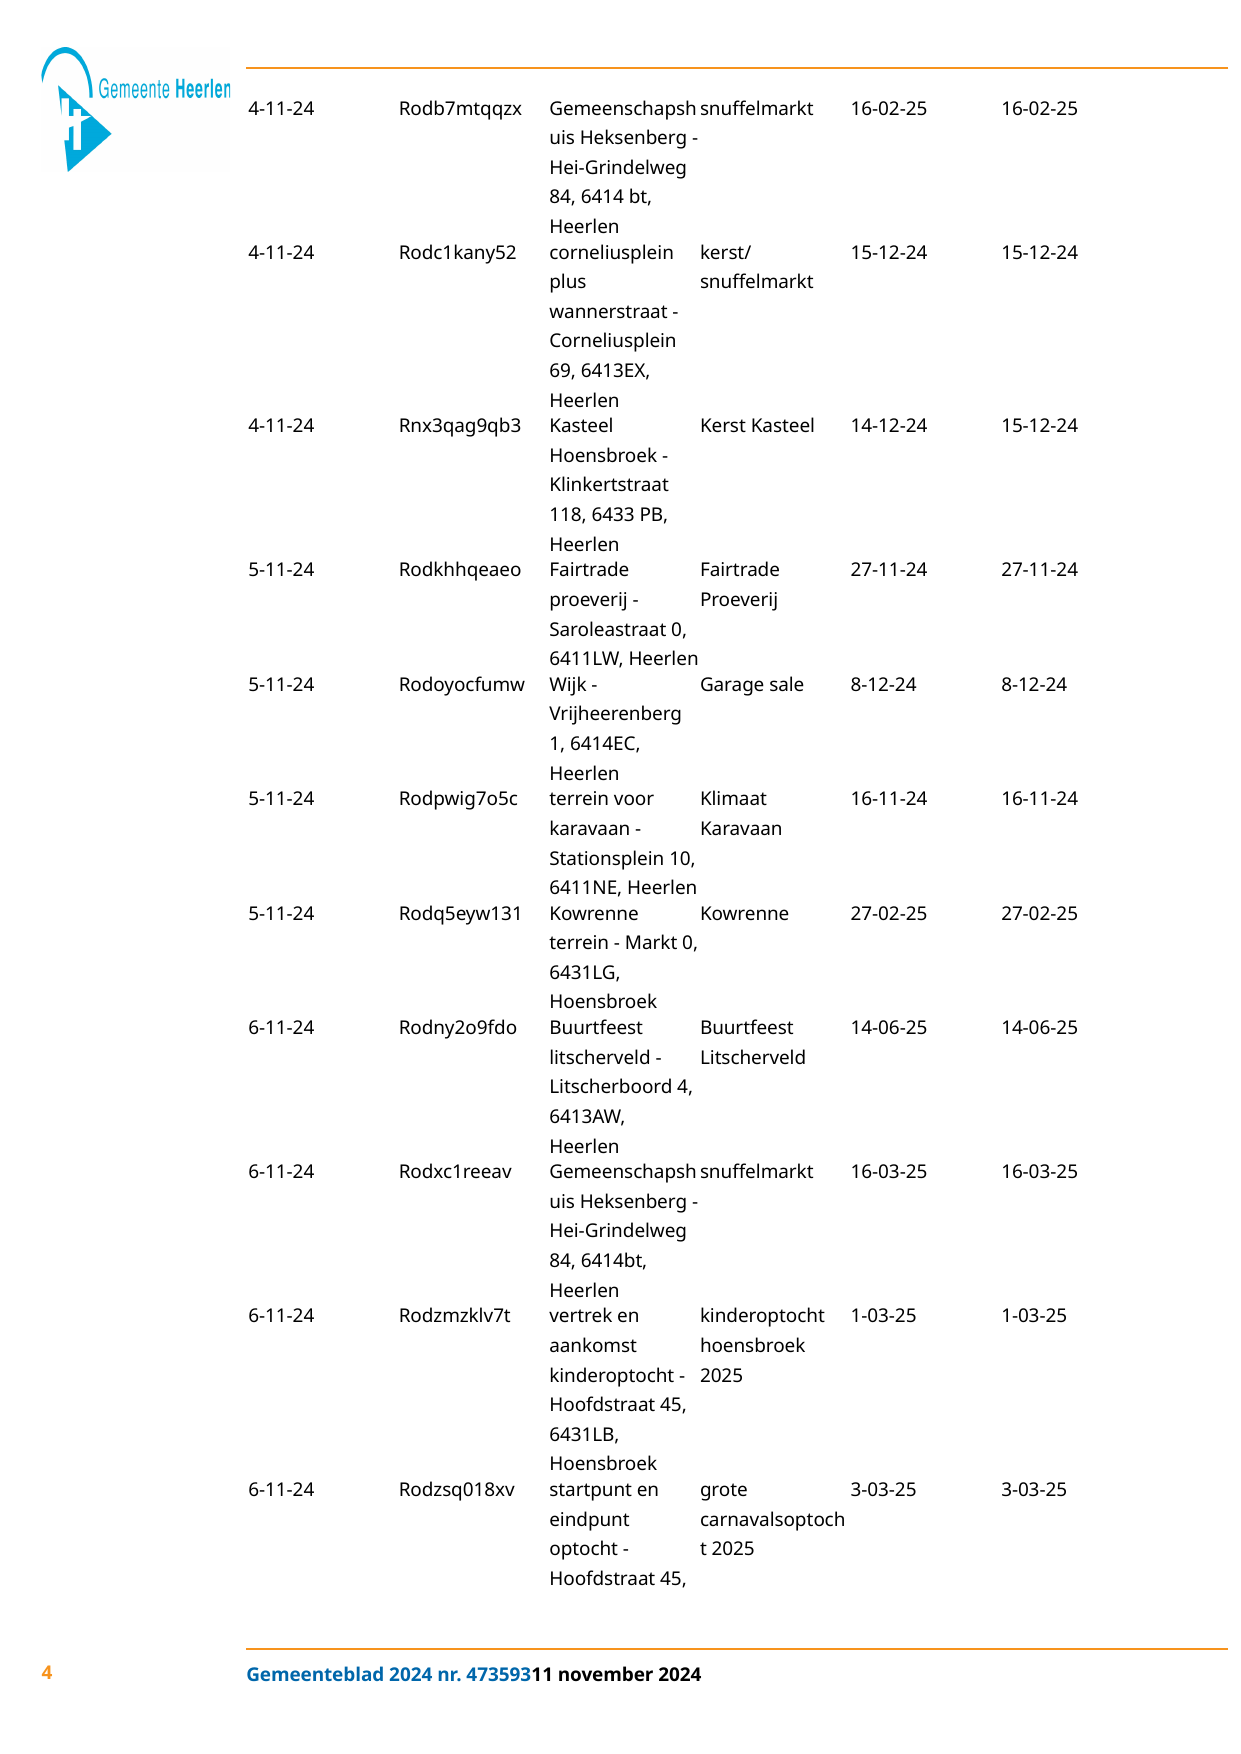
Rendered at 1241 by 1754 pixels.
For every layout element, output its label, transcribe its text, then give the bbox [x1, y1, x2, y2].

table_cell grote carnavalsoptocht 2025 [700, 1476, 850, 1591]
table_cell 4-11-24 [248, 239, 398, 412]
table_cell Kerst Kasteel [700, 413, 850, 557]
table_cell Gemeenschapshuis Heksenberg - Hei-Grindelweg 84, 6414bt, Heerlen [549, 1159, 700, 1303]
table_cell 1-03-25 [1001, 1303, 1152, 1476]
table_cell Rodzmzklv7t [399, 1303, 549, 1476]
table_cell 5-11-24 [248, 671, 398, 786]
table_cell Kasteel Hoensbroek - Klinkertstraat 118, 6433 PB, Heerlen [549, 413, 700, 557]
table_cell 6-11-24 [248, 1303, 398, 1476]
picture [41, 47, 231, 172]
table_cell 14-06-25 [1001, 1015, 1152, 1158]
table_cell Kowrenne [700, 900, 850, 1014]
table_cell 5-11-24 [248, 557, 398, 671]
table_cell 27-11-24 [850, 557, 1001, 671]
table_cell vertrek en aankomst kinderoptocht - Hoofdstraat 45, 6431LB, Hoensbroek [549, 1303, 700, 1476]
table_cell Fairtrade proeverij - Saroleastraat 0, 6411LW, Heerlen [549, 557, 700, 671]
table_cell Klimaat Karavaan [700, 786, 850, 900]
table_cell Rodpwig7o5c [399, 786, 549, 900]
table_cell 14-12-24 [850, 413, 1001, 557]
table_cell 3-03-25 [1001, 1476, 1152, 1591]
table_cell 27-02-25 [850, 900, 1001, 1014]
table_cell Wijk - Vrijheerenberg 1, 6414EC, Heerlen [549, 671, 700, 786]
table_cell Rodzsq018xv [399, 1476, 549, 1591]
table_cell Gemeenschapshuis Heksenberg - Hei-Grindelweg 84, 6414 bt, Heerlen [549, 95, 700, 239]
table_cell Fairtrade Proeverij [700, 557, 850, 671]
table_cell 4-11-24 [248, 413, 398, 557]
table_cell 27-02-25 [1001, 900, 1152, 1014]
table_cell Garage sale [700, 671, 850, 786]
table_cell 16-02-25 [850, 95, 1001, 239]
table_cell 15-12-24 [1001, 239, 1152, 412]
table_cell 16-11-24 [850, 786, 1001, 900]
table_cell 3-03-25 [850, 1476, 1001, 1591]
table_cell kinderoptocht hoensbroek 2025 [700, 1303, 850, 1476]
table_cell 14-06-25 [850, 1015, 1001, 1158]
table_cell terrein voor karavaan - Stationsplein 10, 6411NE, Heerlen [549, 786, 700, 900]
table_cell 15-12-24 [1001, 413, 1152, 557]
table_cell 16-03-25 [850, 1159, 1001, 1303]
table_cell snuffelmarkt [700, 1159, 850, 1303]
table_cell 16-03-25 [1001, 1159, 1152, 1303]
table_cell corneliusplein plus wannerstraat - Corneliusplein 69, 6413EX, Heerlen [549, 239, 700, 412]
table_cell 15-12-24 [850, 239, 1001, 412]
table_cell Rodq5eyw131 [399, 900, 549, 1014]
table_cell 8-12-24 [850, 671, 1001, 786]
table_cell 1-03-25 [850, 1303, 1001, 1476]
table_cell 5-11-24 [248, 900, 398, 1014]
table_cell Kowrenne terrein - Markt 0, 6431LG, Hoensbroek [549, 900, 700, 1014]
table_cell 5-11-24 [248, 786, 398, 900]
table_cell Rodkhhqeaeo [399, 557, 549, 671]
table_cell Rodoyocfumw [399, 671, 549, 786]
table_cell 6-11-24 [248, 1159, 398, 1303]
table_cell 16-11-24 [1001, 786, 1152, 900]
table_cell Rodxc1reeav [399, 1159, 549, 1303]
table_cell Rodc1kany52 [399, 239, 549, 412]
table_cell Rodb7mtqqzx [399, 95, 549, 239]
table_cell 4-11-24 [248, 95, 398, 239]
table_cell 6-11-24 [248, 1015, 398, 1158]
table_cell 6-11-24 [248, 1476, 398, 1591]
table_cell kerst/snuffelmarkt [700, 239, 850, 412]
picture [41, 47, 59, 70]
table_cell Buurtfeest Litscherveld [700, 1015, 850, 1158]
table_cell snuffelmarkt [700, 95, 850, 239]
table_cell 27-11-24 [1001, 557, 1152, 671]
table_cell 16-02-25 [1001, 95, 1152, 239]
table_cell Rodny2o9fdo [399, 1015, 549, 1158]
table_cell 8-12-24 [1001, 671, 1152, 786]
table_cell startpunt en eindpunt optocht - Hoofdstraat 45, [549, 1476, 700, 1591]
table_cell Buurtfeest litscherveld - Litscherboord 4, 6413AW, Heerlen [549, 1015, 700, 1158]
table_cell Rnx3qag9qb3 [399, 413, 549, 557]
